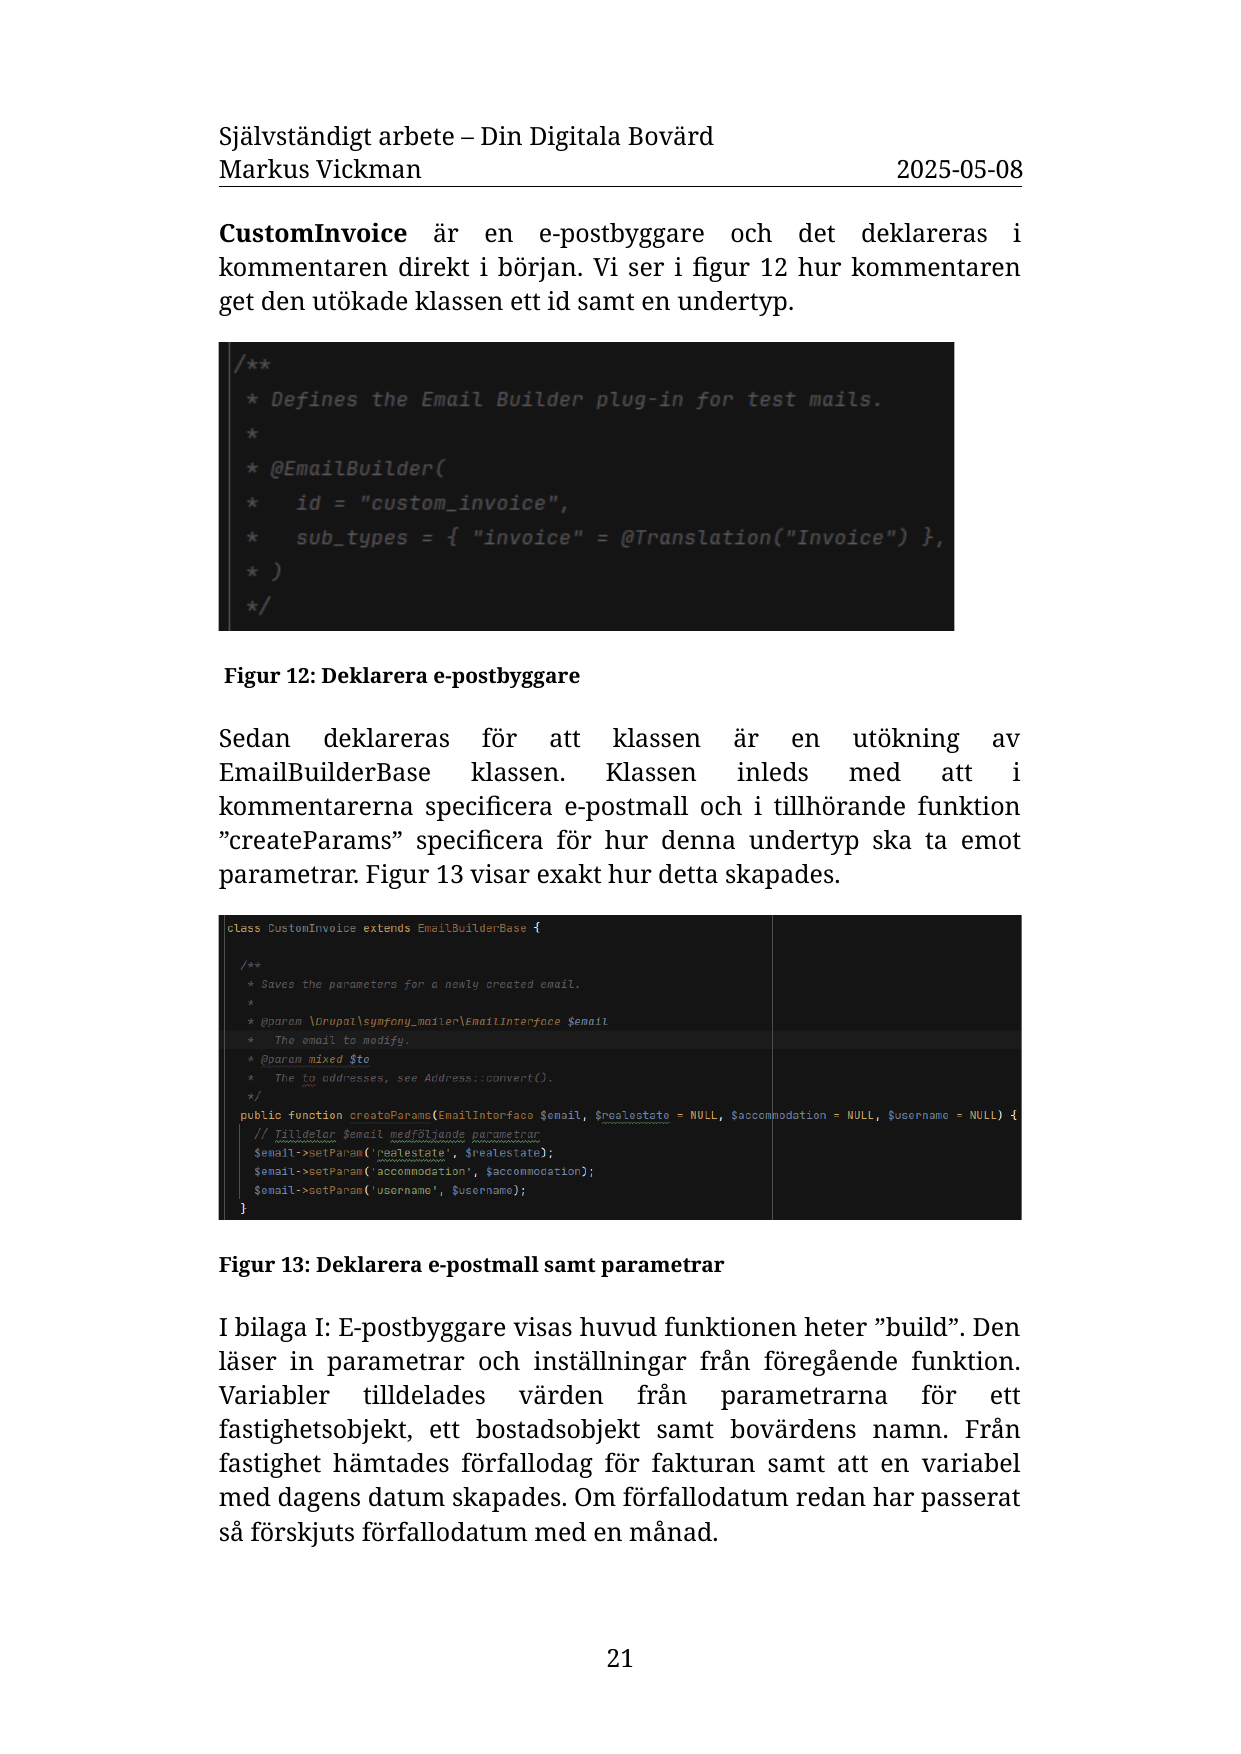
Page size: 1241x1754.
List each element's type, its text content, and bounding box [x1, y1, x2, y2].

text Figur 12: Deklarera e-postbyggare [218, 631, 1022, 689]
text I bilaga I: E-postbyggare visas huvud funktionen heter ”build”. Den läser in parametrar och inställningar från föregående funktion. Variabler tilldelades värden från parametrarna för ett fastighetsobjekt, ett bostadsobjekt samt bovärdens namn. Från fastighet hämtades förfallodag för fakturan samt att en variabel med dagens datum skapades. Om förfallodatum redan har passerat så förskjuts förfallodatum med en månad. [218, 1310, 1022, 1548]
text Sedan deklareras för att klassen är en utökning av EmailBuilderBase klassen. Klassen inleds med att i kommentarerna specificera e-postmall och i tillhörande funktion ”createParams” specificera för hur denna undertyp ska ta emot parametrar. Figur 13 visar exakt hur detta skapades. [218, 720, 1022, 891]
text CustomInvoice är en e-postbyggare och det deklareras i kommentaren direkt i början. Vi ser i figur 12 hur kommentaren get den utökade klassen ett id samt en undertyp. [218, 216, 1022, 318]
picture [218, 915, 1022, 1220]
picture [218, 342, 955, 631]
text Figur 13: Deklarera e-postmall samt parametrar [218, 1220, 1022, 1279]
